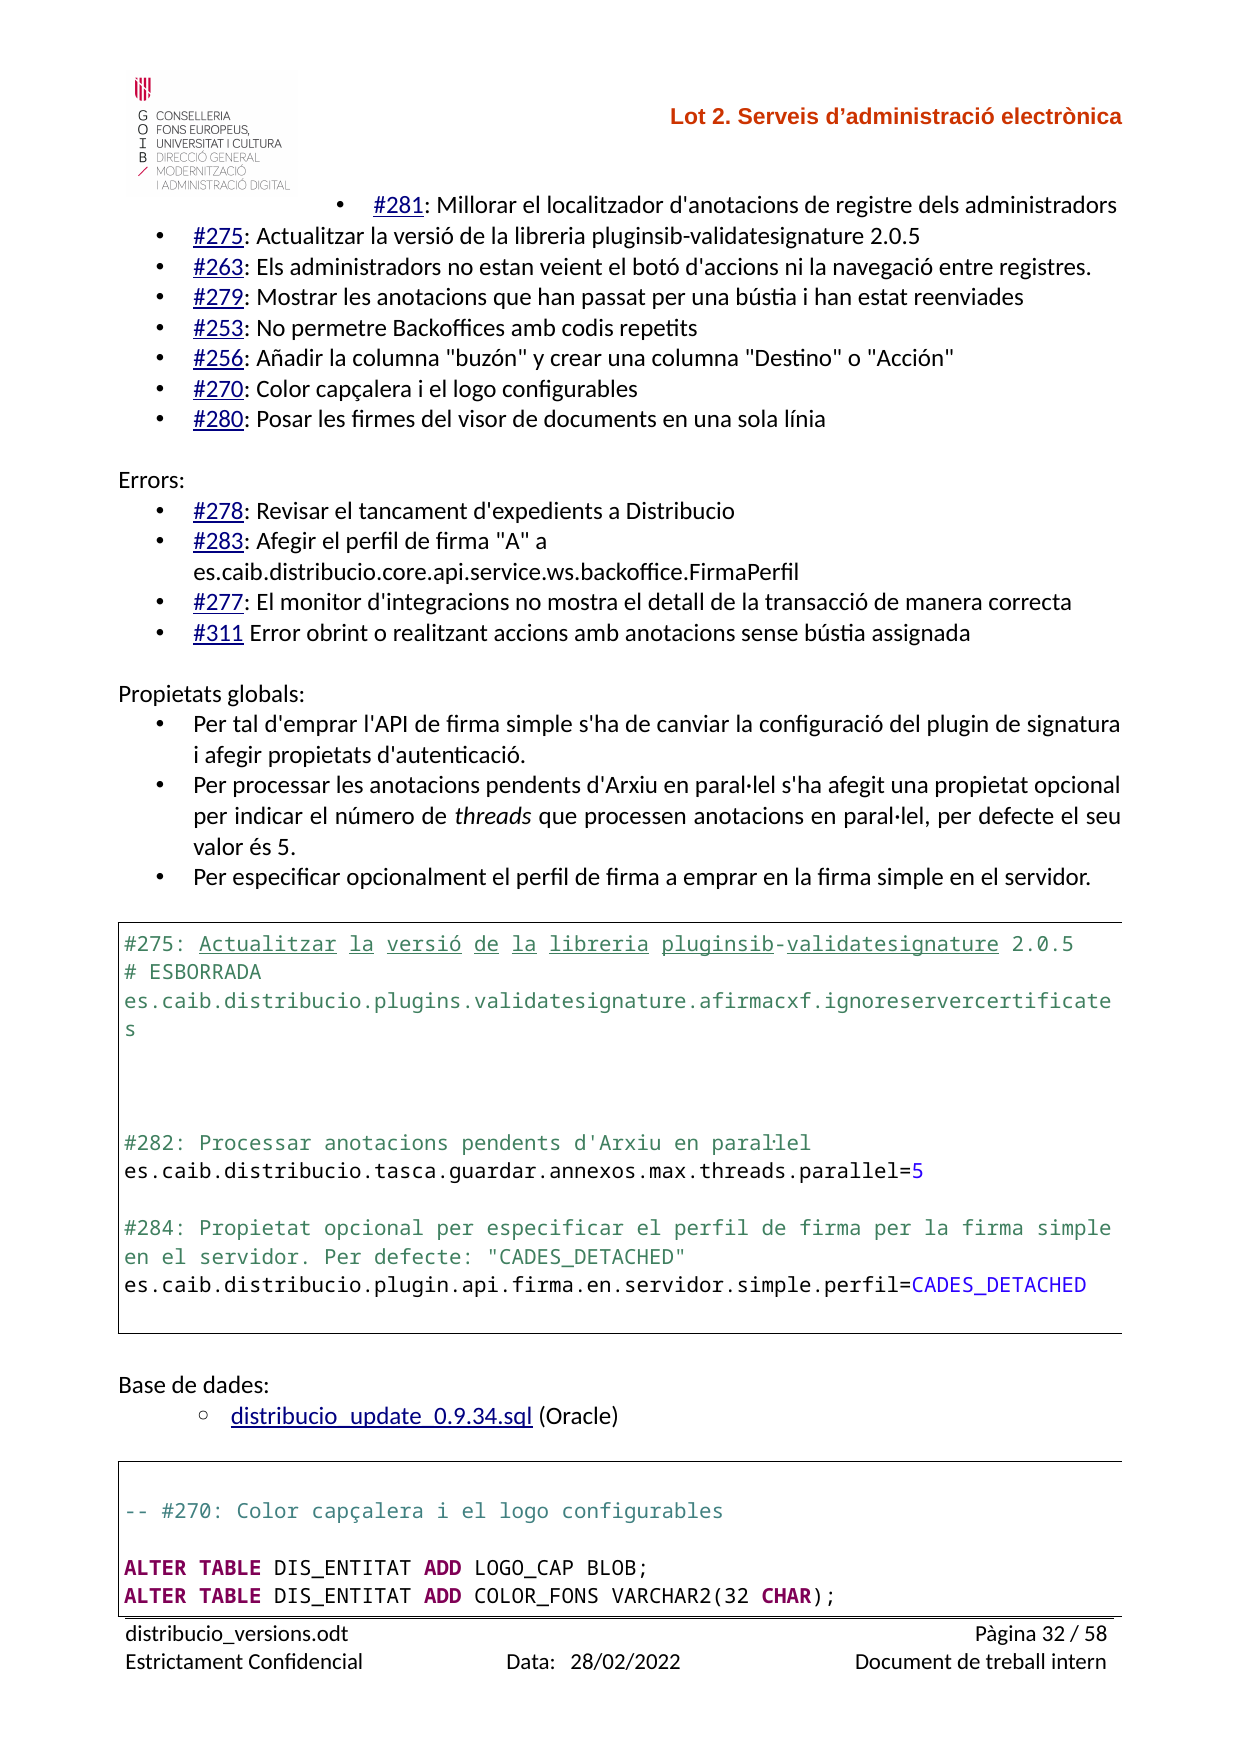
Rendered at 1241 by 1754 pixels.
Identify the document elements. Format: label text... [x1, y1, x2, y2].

list distribucio_update_0.9.34.sql (Oracle) [193, 1400, 1122, 1431]
text Base de dades: [118, 1369, 1122, 1400]
list Per especificar opcionalment el perfil de firma a emprar en la firma simple en el servidor. [156, 861, 1122, 892]
list Per processar les anotacions pendents d'Arxiu en paral·lel s'ha afegit una propietat opcional per indicar el número de threads que processen anotacions en paral·lel, per defecte el seu valor és 5. [156, 769, 1122, 861]
list #270: Color capçalera i el logo configurables [156, 373, 1122, 403]
table_header -- #270: Color capçalera i el logo configurables ALTER TABLE DIS_ENTITAT ADD LOGO_CAP BLOB; ALTER TABLE DIS_ENTITAT ADD COLOR_FONS VARCHAR2(32 CHAR); [119, 1462, 1122, 1616]
list #279: Mostrar les anotacions que han passat per una bústia i han estat reenviades [156, 281, 1122, 312]
list #275: Actualitzar la versió de la libreria pluginsib-validatesignature 2.0.5 [156, 220, 1122, 251]
list #283: Afegir el perfil de firma "A" a es.caib.distribucio.core.api.service.ws.backoffice.FirmaPerfil [156, 525, 1122, 586]
list #277: El monitor d'integracions no mostra el detall de la transacció de manera correcta [156, 586, 1122, 617]
text Errors: [118, 464, 1122, 495]
text Propietats globals: [118, 678, 1122, 708]
list #253: No permetre Backoffices amb codis repetits [156, 312, 1122, 342]
list #280: Posar les firmes del visor de documents en una sola línia [156, 403, 1122, 434]
list #256: Añadir la columna "buzón" y crear una columna "Destino" o "Acción" [156, 342, 1122, 373]
list #281: Millorar el localitzador d'anotacions de registre dels administradors [156, 190, 1122, 220]
list #263: Els administradors no estan veient el botó d'accions ni la navegació entre registres. [156, 251, 1122, 281]
list #278: Revisar el tancament d'expedients a Distribucio [156, 495, 1122, 525]
list #311 Error obrint o realitzant accions amb anotacions sense bústia assignada [156, 617, 1122, 647]
table_header #275: Actualitzar la versió de la libreria pluginsib-validatesignature 2.0.5 # ESBORRADA es.caib.distribucio.plugins.validatesignature.afirmacxf.ignoreservercertificates #282: Processar anotacions pendents d'Arxiu en paral·lel es.caib.distribucio.tasca.guardar.annexos.max.threads.parallel=5 #284: Propietat opcional per especificar el perfil de firma per la firma simple en el servidor. Per defecte: "CADES_DETACHED" es.caib.distribucio.plugin.api.firma.en.servidor.simple.perfil=CADES_DETACHED [119, 923, 1122, 1333]
picture [126, 70, 299, 197]
list Per tal d'emprar l'API de firma simple s'ha de canviar la configuració del plugin de signatura i afegir propietats d'autenticació. [156, 708, 1122, 769]
